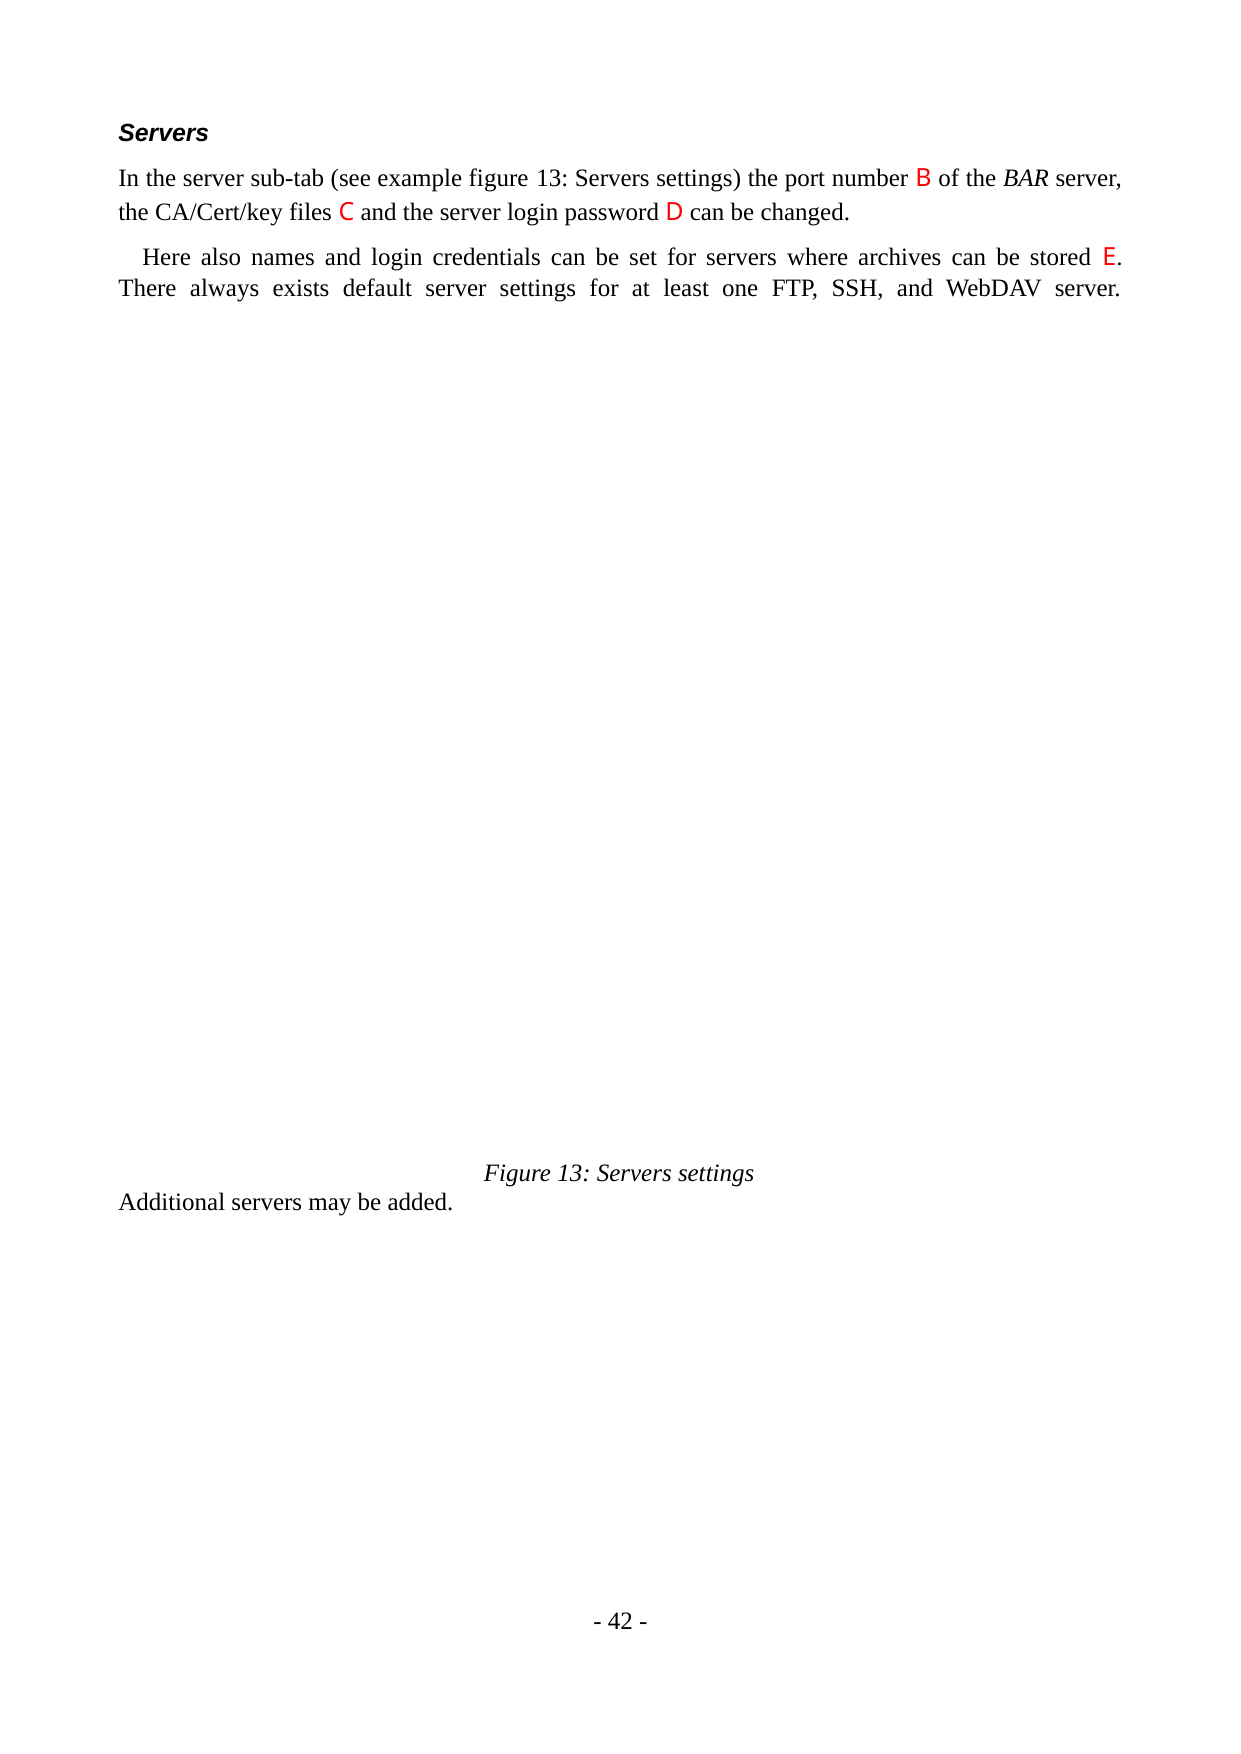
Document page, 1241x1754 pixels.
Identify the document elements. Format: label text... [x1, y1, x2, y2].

text In the server sub-tab (see example figure 13: Servers settings) the port number B of the BAR server, the CA/Cert/key files C and the server login password D can be changed. [118, 159, 1122, 227]
text Figure 13: Servers settings [118, 341, 1122, 1187]
text Here also names and login credentials can be set for servers where archives can be stored E. There always exists default server settings for at least one FTP, SSH, and WebDAV server. [118, 239, 1122, 341]
subtitle Servers [118, 118, 1122, 147]
text Additional servers may be added. [118, 1187, 1122, 1215]
